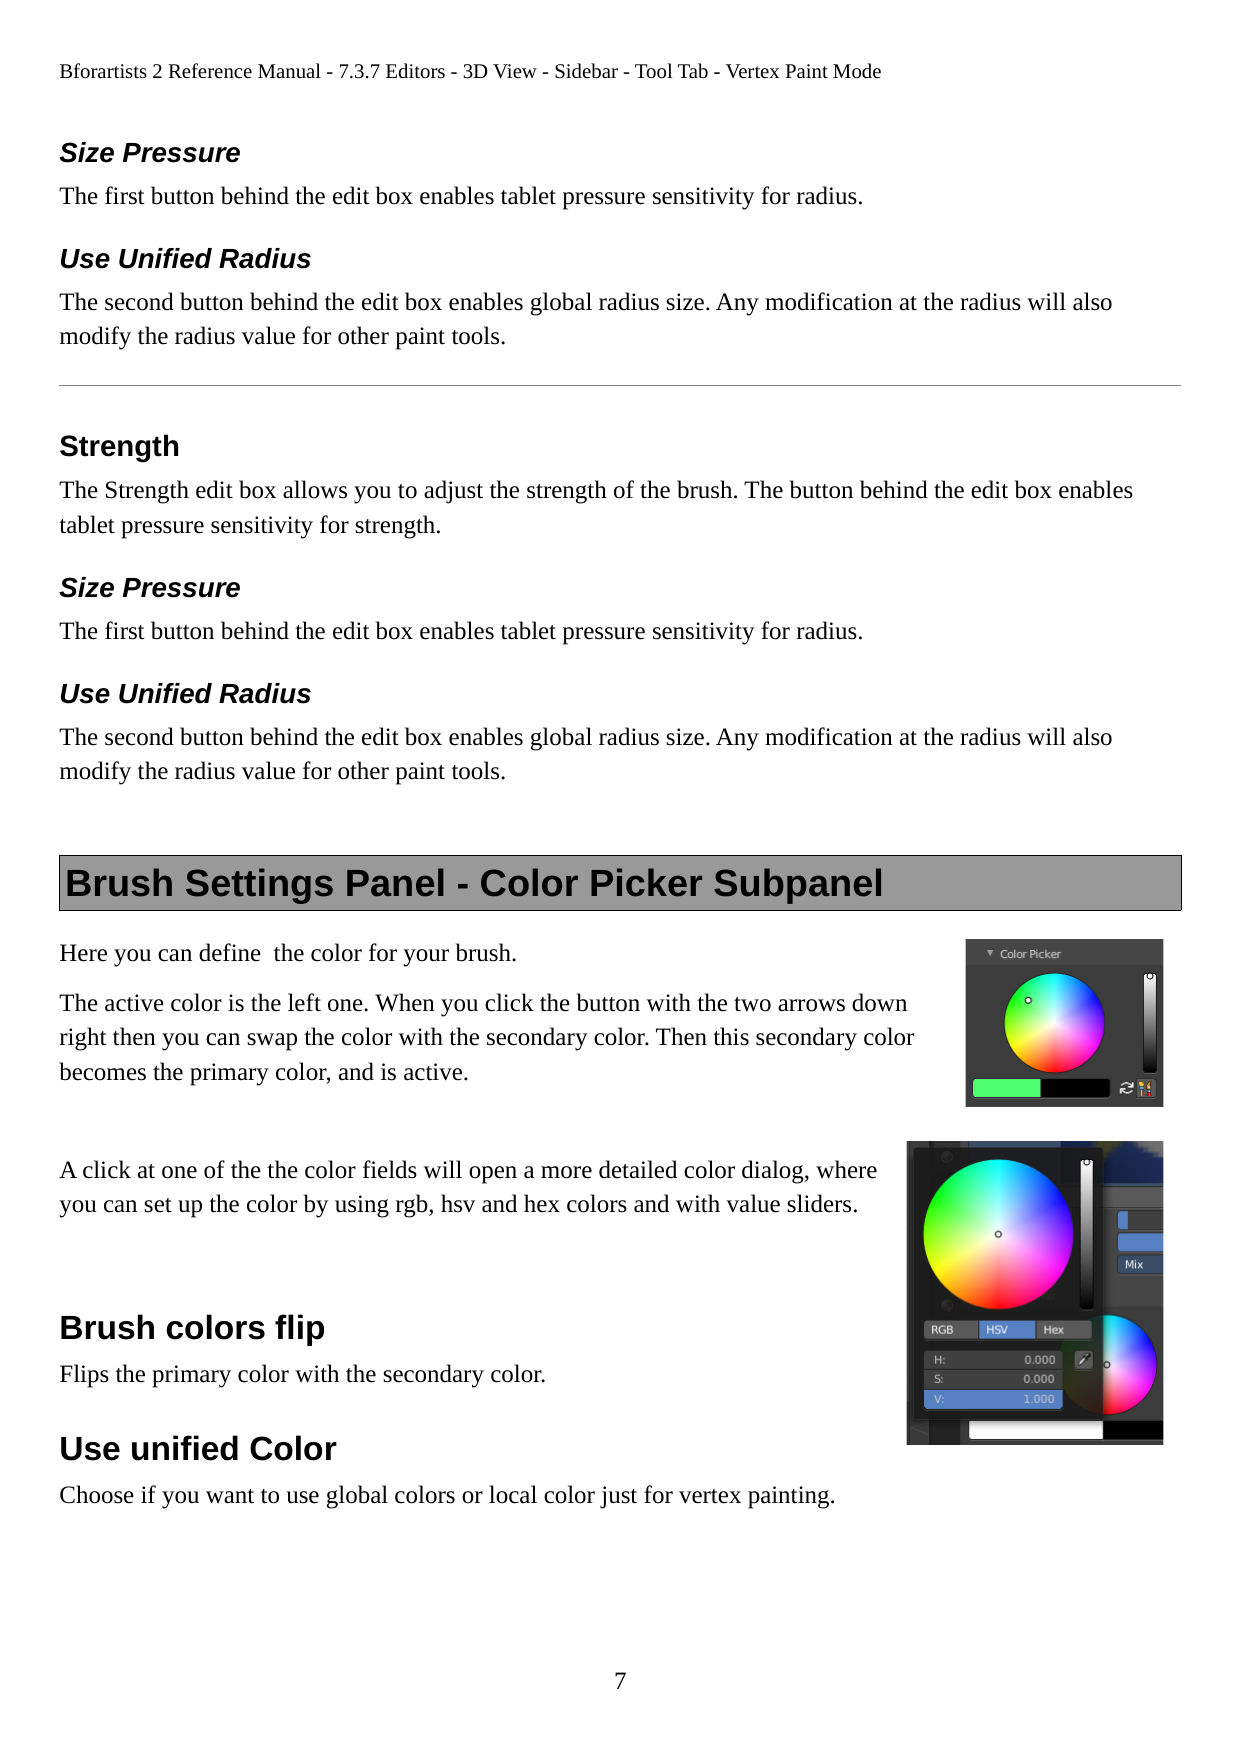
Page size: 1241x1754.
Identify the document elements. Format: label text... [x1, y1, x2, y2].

text The Strength edit box allows you to adjust the strength of the brush. The button behind the edit box enables tablet pressure sensitivity for strength. [59, 476, 1181, 539]
subtitle Brush colors flip [59, 1308, 906, 1347]
text Choose if you want to use global colors or local color just for vertex painting. [59, 1480, 1181, 1509]
text The second button behind the edit box enables global radius size. Any modification at the radius will also modify the radius value for other paint tools. [59, 287, 1181, 350]
subtitle Size Pressure [59, 137, 1181, 168]
text The first button behind the edit box enables tablet pressure sensitivity for radius. [59, 181, 1181, 210]
text Here you can define the color for your brush. [59, 938, 1181, 967]
subtitle Size Pressure [59, 572, 1181, 603]
subtitle [1164, 1308, 1181, 1347]
text The active color is the left one. When you click the button with the two arrows down right then you can swap the color with the secondary color. Then this secondary color becomes the primary color, and is active. [59, 988, 965, 1085]
subtitle Use Unified Radius [59, 243, 1181, 274]
text The second button behind the edit box enables global radius size. Any modification at the radius will also modify the radius value for other paint tools. [59, 722, 1181, 785]
subtitle Strength [59, 429, 1181, 463]
table_header Brush Settings Panel - Color Picker Subpanel [60, 856, 1181, 910]
text The first button behind the edit box enables tablet pressure sensitivity for radius. [59, 616, 1181, 645]
text A click at one of the the color fields will open a more detailed color dialog, where you can set up the color by using rgb, hsv and hex colors and with value sliders. [59, 1155, 906, 1218]
subtitle Use Unified Radius [59, 677, 1181, 709]
text Flips the primary color with the secondary color. [59, 1359, 906, 1388]
picture [906, 1141, 1164, 1445]
subtitle Use unified Color [59, 1429, 1181, 1468]
picture [965, 939, 1164, 1107]
